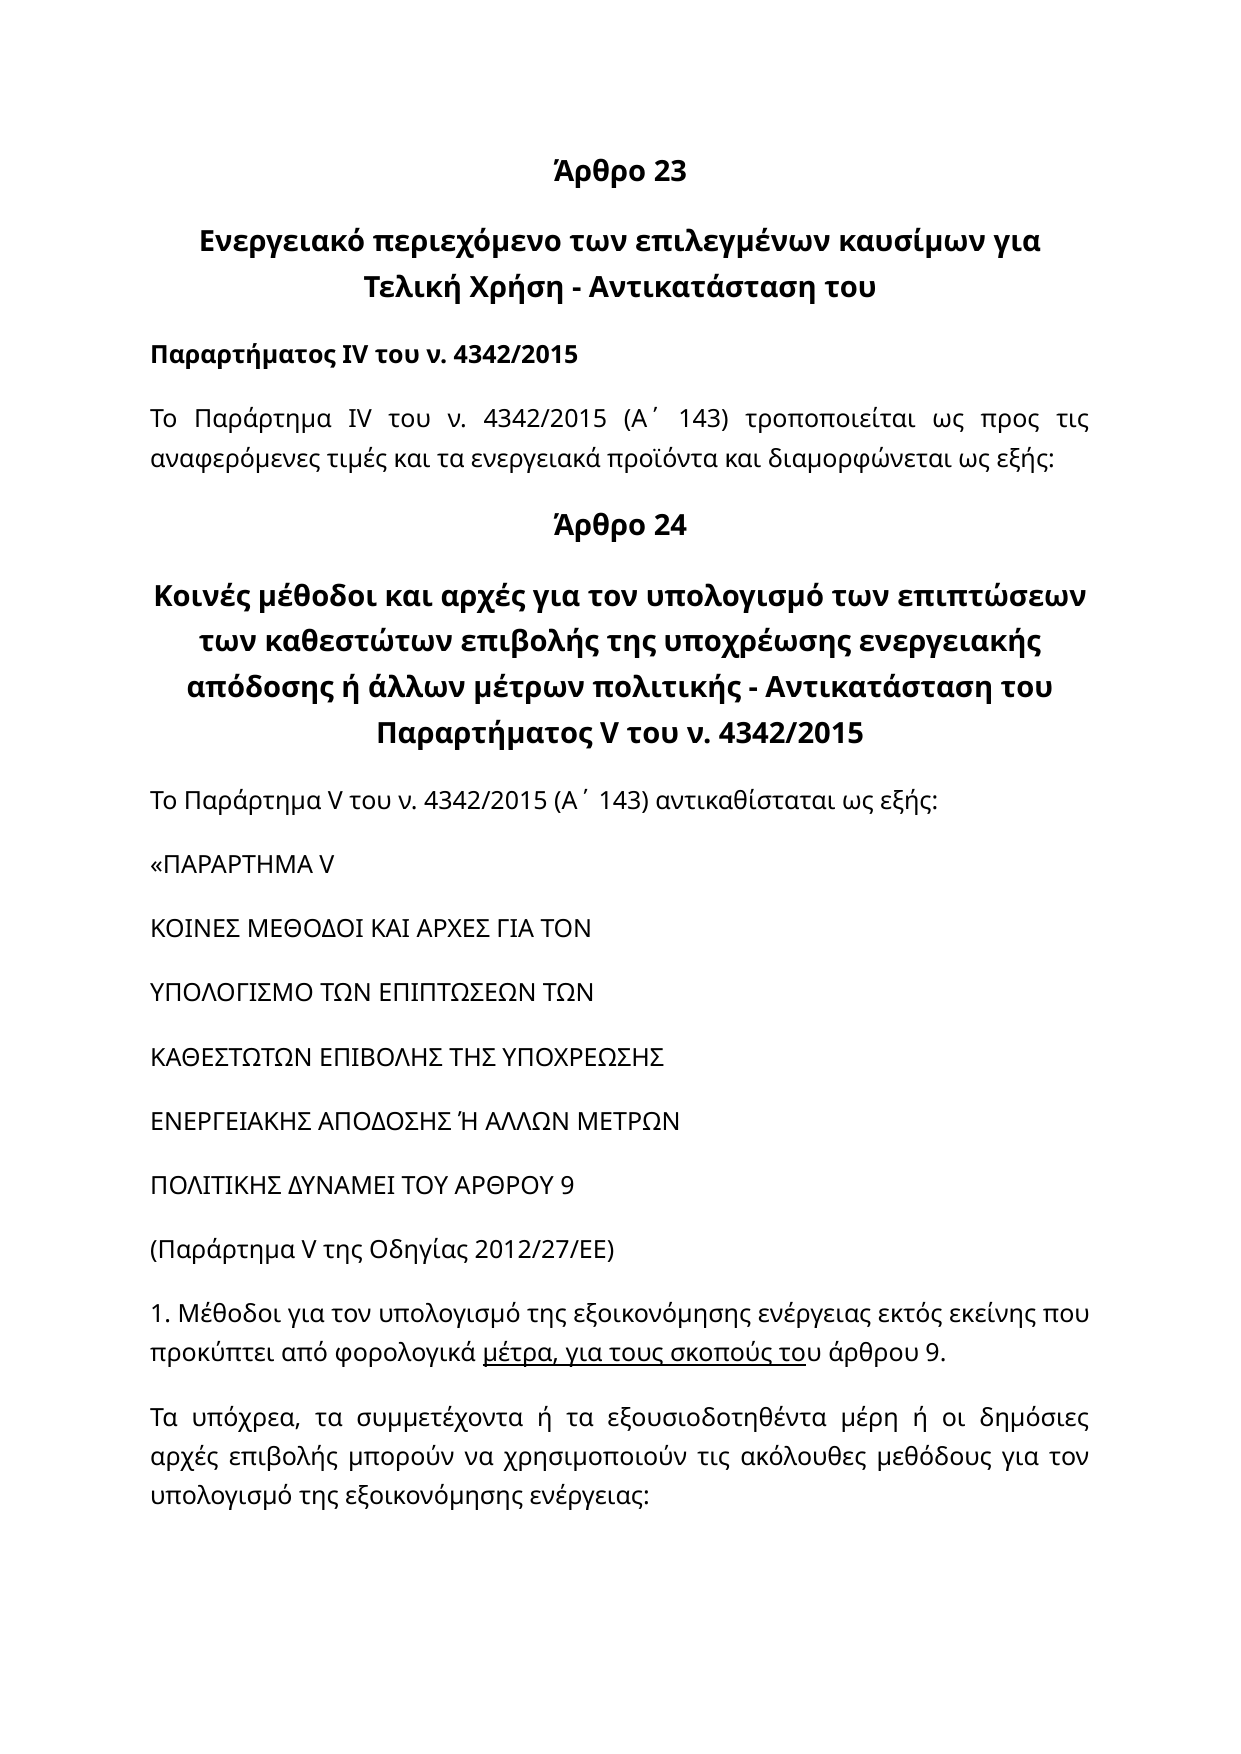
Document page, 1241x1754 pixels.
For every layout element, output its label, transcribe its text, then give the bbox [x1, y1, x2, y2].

subtitle Άρθρο 24 [150, 504, 1090, 544]
text «ΠΑΡΑΡΤΗΜΑ V [150, 847, 1090, 881]
text ΕΝΕΡΓΕΙΑΚΗΣ ΑΠΟΔΟΣΗΣ Ή ΑΛΛΩΝ ΜΕΤΡΩΝ [150, 1103, 1090, 1137]
text Το Παράρτημα IV του ν. 4342/2015 (Α΄ 143) τροποποιείται ως προς τις αναφερόμενες τιμές και τα ενεργειακά προϊόντα και διαμορφώνεται ως εξής: [150, 401, 1090, 474]
subtitle Ενεργειακό περιεχόμενο των επιλεγμένων καυσίμων για Τελική Χρήση - Αντικατάσταση του [150, 221, 1090, 306]
text ΚΑΘΕΣΤΩΤΩΝ ΕΠΙΒΟΛΗΣ ΤΗΣ ΥΠΟΧΡΕΩΣΗΣ [150, 1039, 1090, 1073]
text ΚΟΙΝΕΣ ΜΕΘΟΔΟΙ ΚΑΙ ΑΡΧΕΣ ΓΙΑ ΤΟΝ [150, 911, 1090, 945]
subtitle Κοινές μέθοδοι και αρχές για τον υπολογισμό των επιπτώσεων των καθεστώτων επιβολής της υποχρέωσης ενεργειακής απόδοσης ή άλλων μέτρων πολιτικής - Αντικατάσταση του Παραρτήματος V του ν. 4342/2015 [150, 575, 1090, 752]
text Τα υπόχρεα, τα συμμετέχοντα ή τα εξουσιοδοτηθέντα μέρη ή οι δημόσιες αρχές επιβολής μπορούν να χρησιμοποιούν τις ακόλουθες μεθόδους για τον υπολογισμό της εξοικονόμησης ενέργειας: [150, 1399, 1090, 1512]
text Παραρτήματος IV του ν. 4342/2015 [150, 337, 1090, 371]
text Το Παράρτημα V του ν. 4342/2015 (Α΄ 143) αντικαθίσταται ως εξής: [150, 782, 1090, 817]
text (Παράρτημα V της Οδηγίας 2012/27/ΕΕ) [150, 1232, 1090, 1266]
subtitle Άρθρο 23 [150, 150, 1090, 190]
text 1. Μέθοδοι για τον υπολογισμό της εξοικονόμησης ενέργειας εκτός εκείνης που προκύπτει από φορολογικά μέτρα, για τους σκοπούς του άρθρου 9. [150, 1296, 1090, 1369]
text ΠΟΛΙΤΙΚΗΣ ΔΥΝΑΜΕΙ ΤΟΥ ΑΡΘΡΟΥ 9 [150, 1167, 1090, 1202]
text ΥΠΟΛΟΓΙΣΜΟ ΤΩΝ ΕΠΙΠΤΩΣΕΩΝ ΤΩΝ [150, 975, 1090, 1009]
